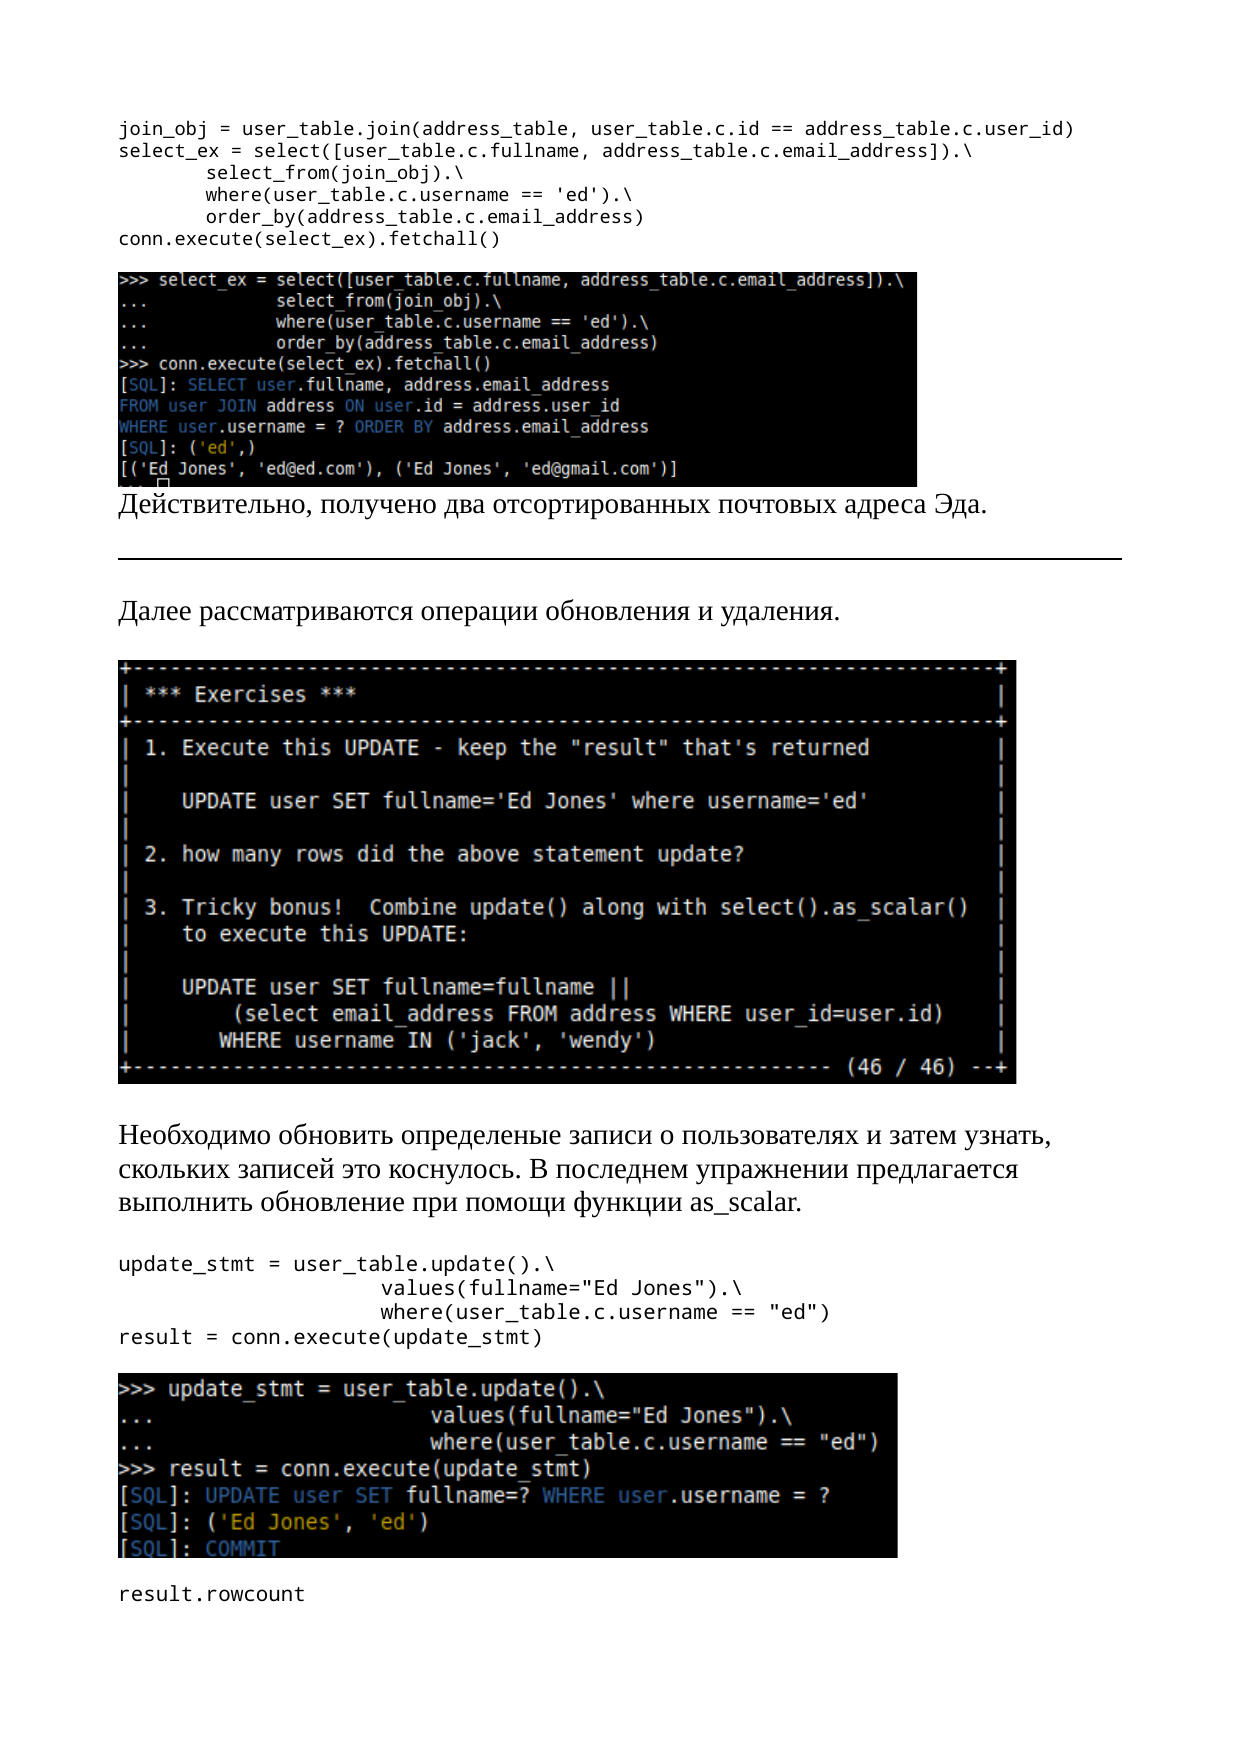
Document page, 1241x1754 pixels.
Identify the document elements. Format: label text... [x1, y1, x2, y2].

text select_ex = select([user_table.c.fullname, address_table.c.email_address]).\ [118, 140, 1122, 162]
text where(user_table.c.username == "ed") [118, 1300, 1122, 1325]
text where(user_table.c.username == 'ed').\ [118, 184, 1122, 206]
text Далее рассматриваются операции обновления и удаления. [118, 593, 1122, 627]
text join_obj = user_table.join(address_table, user_table.c.id == address_table.c.user_id) [118, 118, 1122, 140]
text Необходимо обновить определеные записи о пользователях и затем узнать, скольких записей это коснулось. В последнем упражнении предлагается выполнить обновление при помощи функции as_scalar. [118, 1117, 1122, 1218]
text select_from(join_obj).\ [118, 162, 1122, 184]
text conn.execute(select_ex).fetchall() [118, 228, 1122, 250]
picture [118, 1373, 898, 1558]
text Действительно, получено два отсортированных почтовых адреса Эда. [118, 486, 1122, 520]
text order_by(address_table.c.email_address) [118, 206, 1122, 228]
text values(fullname="Ed Jones").\ [118, 1276, 1122, 1300]
text result.rowcount [118, 1582, 1122, 1607]
text result = conn.execute(update_stmt) [118, 1325, 1122, 1349]
picture [118, 660, 1017, 1084]
text update_stmt = user_table.update().\ [118, 1252, 1122, 1276]
picture [118, 272, 918, 487]
